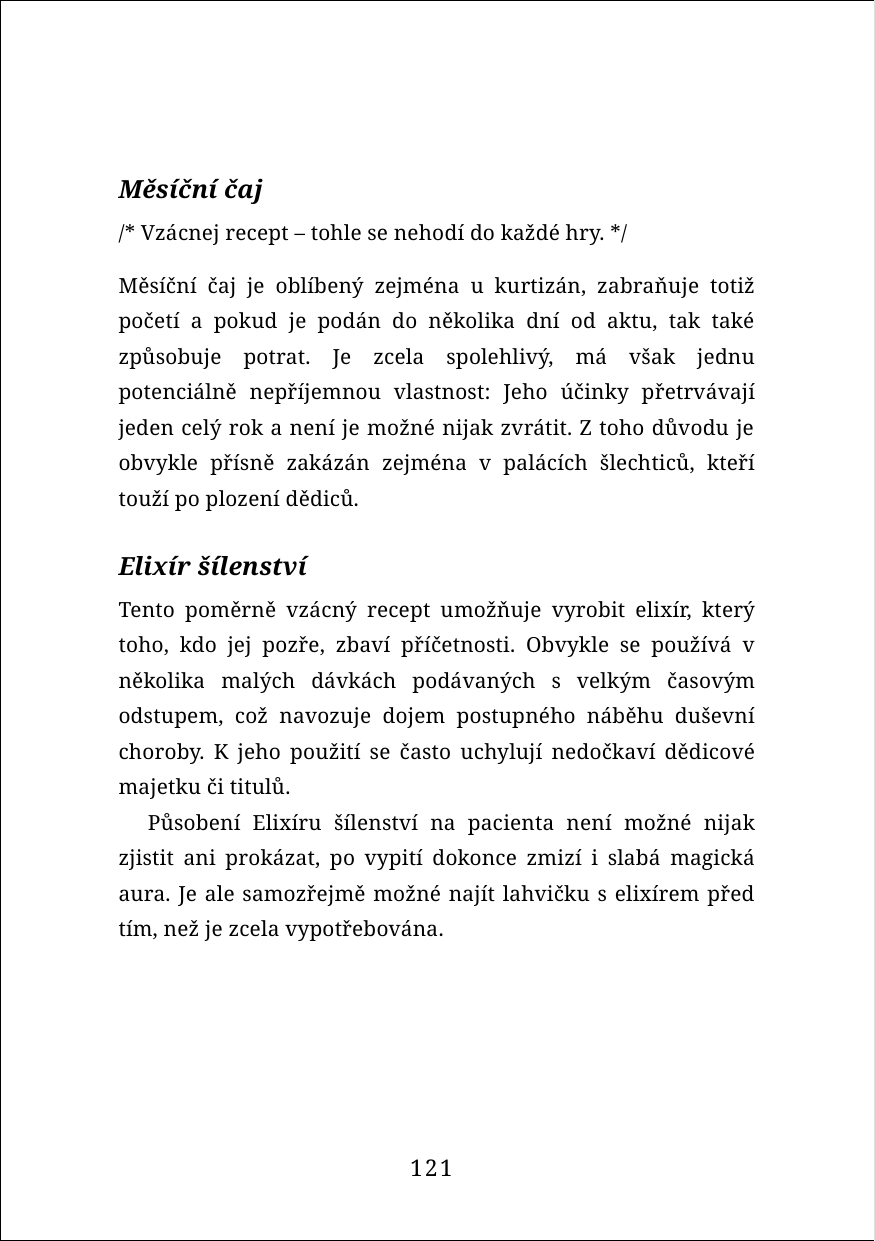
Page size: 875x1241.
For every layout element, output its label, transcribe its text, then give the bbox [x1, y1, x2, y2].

text /* Vzácnej recept – tohle se nehodí do každé hry. */ [118, 218, 756, 246]
subtitle Měsíční čaj [118, 172, 756, 206]
subtitle Elixír šílenství [118, 549, 756, 583]
text Tento poměrně vzácný recept umožňuje vyrobit elixír, který toho, kdo jej pozře, zbaví příčetnosti. Obvykle se používá v několika malých dávkách podávaných s velkým časovým odstupem, což navozuje dojem postupného náběhu duševní choroby. K jeho použití se často uchylují nedočkaví dědicové majetku či titulů. Působení Elixíru šílenství na pacienta není možné nijak zjistit ani prokázat, po vypití dokonce zmizí i slabá magická aura. Je ale samozřejmě možné najít lahvičku s elixírem před tím, než je zcela vypotřebována. [118, 595, 756, 943]
text Měsíční čaj je oblíbený zejména u kurtizán, zabraňuje totiž početí a pokud je podán do několika dní od aktu, tak také způsobuje potrat. Je zcela spolehlivý, má však jednu potenciálně nepříjemnou vlastnost: Jeho účinky přetrvávají jeden celý rok a není je možné nijak zvrátit. Z toho důvodu je obvykle přísně zakázán zejména v palácích šlechticů, kteří touží po plození dědiců. [118, 271, 756, 512]
